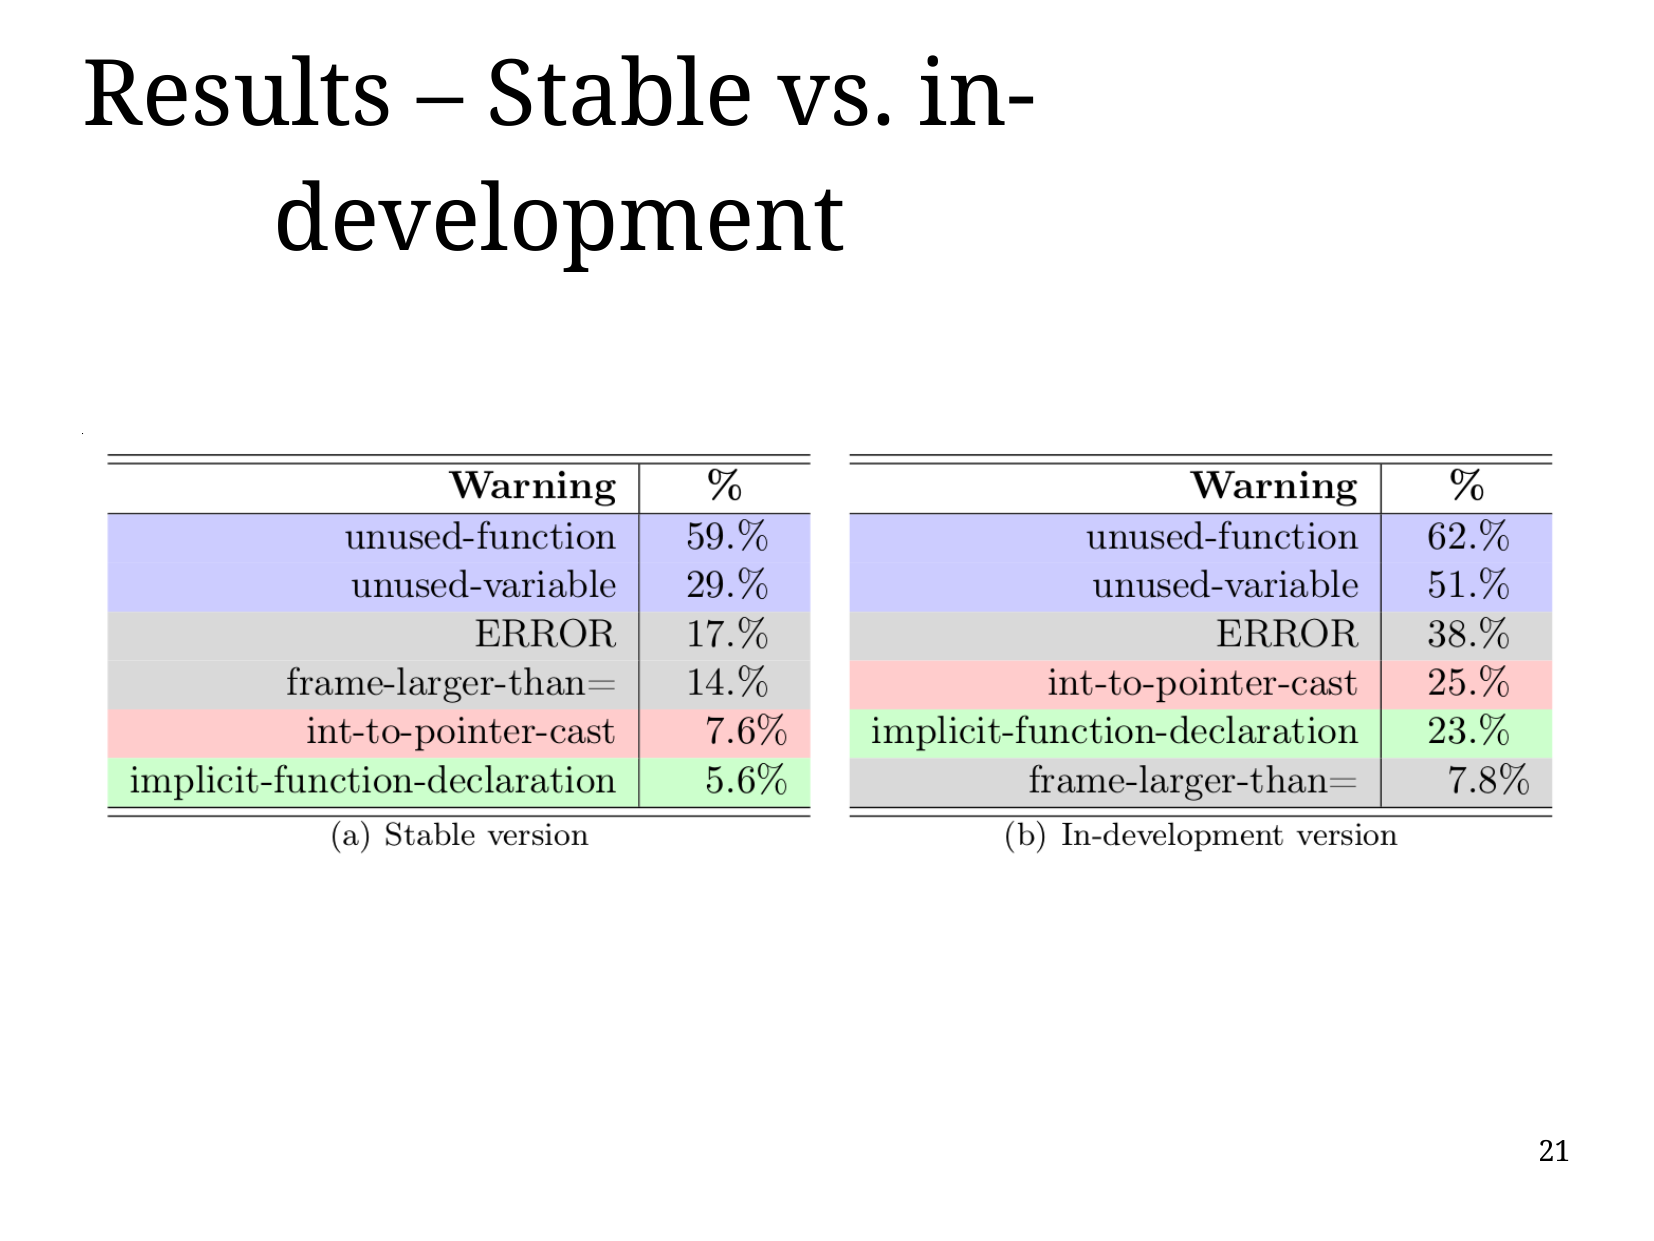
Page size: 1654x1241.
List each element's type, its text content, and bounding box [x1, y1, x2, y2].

title Results – Stable vs. in-development [82, 49, 1571, 257]
picture [82, 433, 1571, 866]
